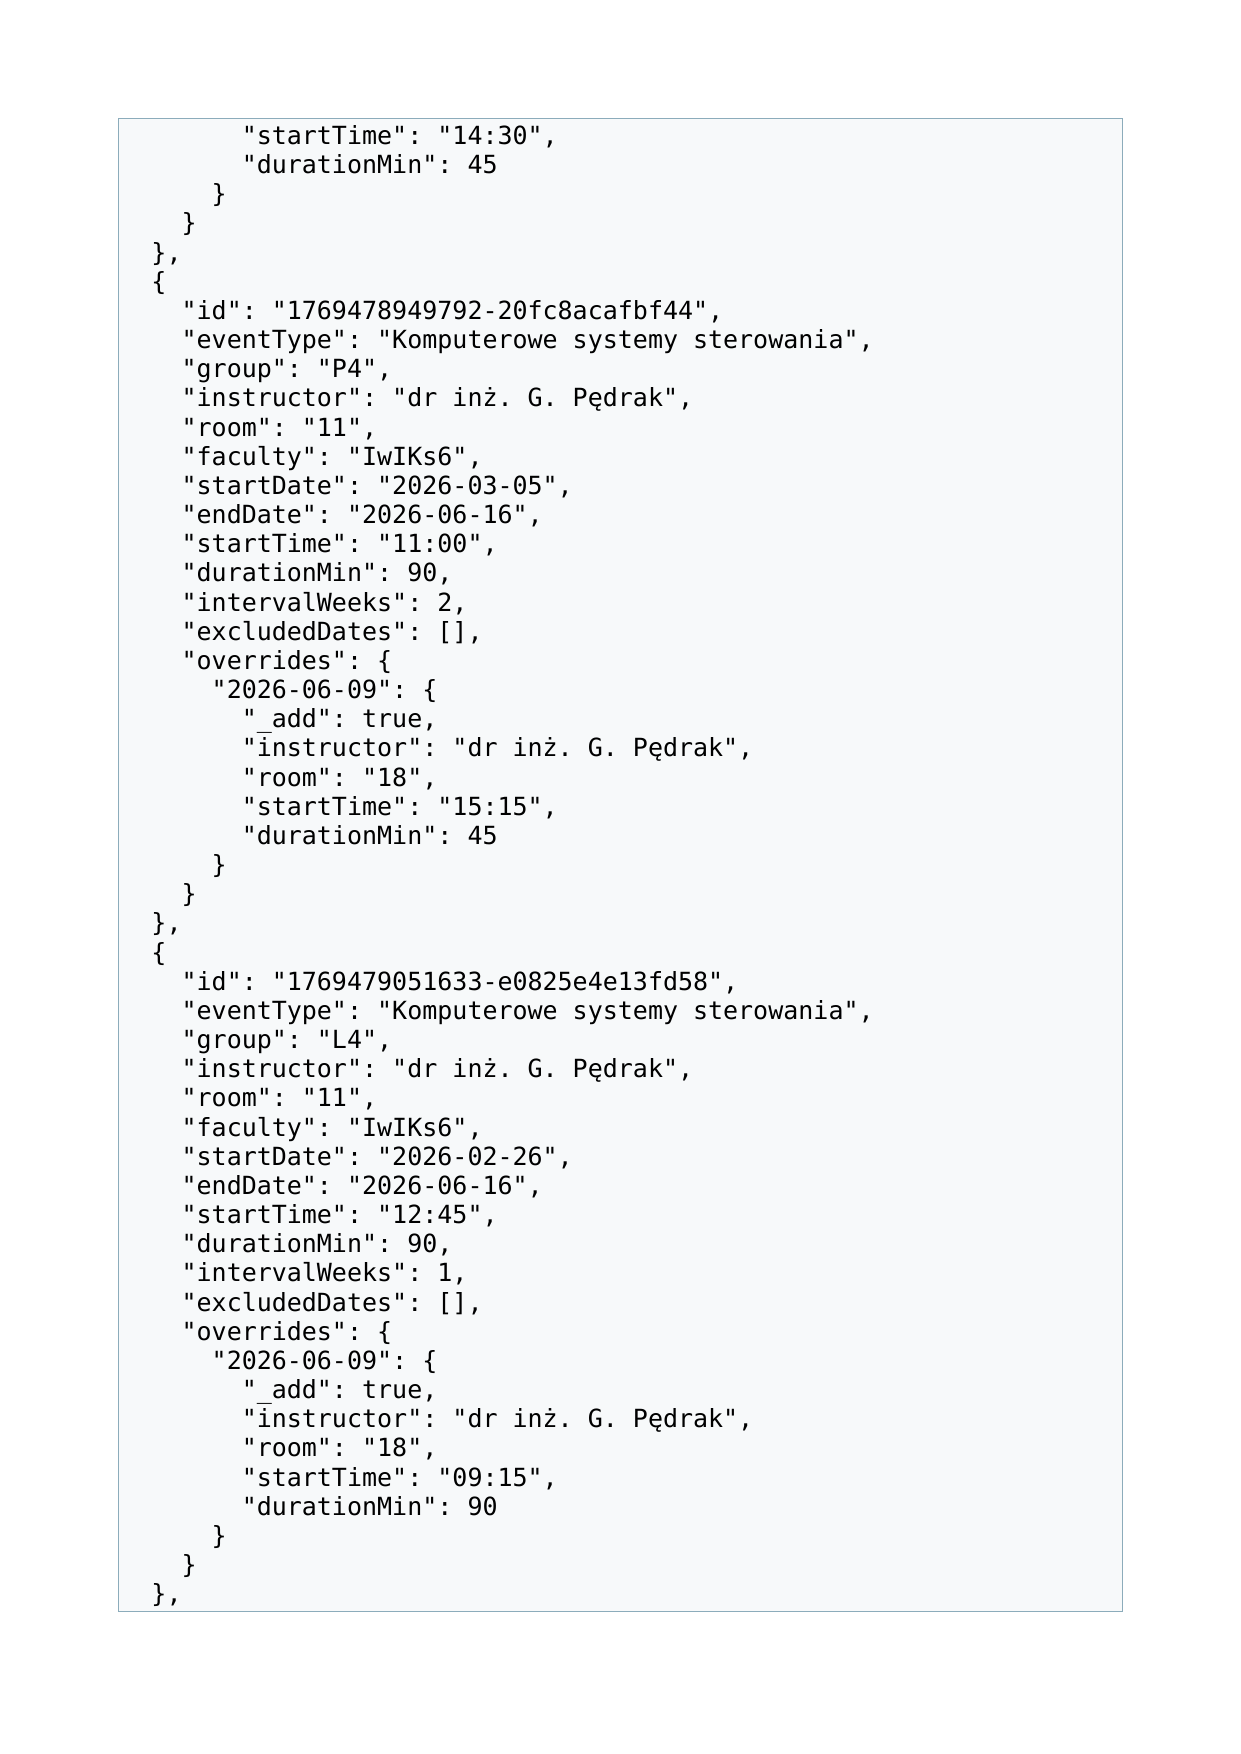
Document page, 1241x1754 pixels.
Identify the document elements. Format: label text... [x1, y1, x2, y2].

text "startTime": "14:30", "durationMin": 45 } } }, { "id": "1769478949792-20fc8acafbf44", "eventType": "Komputerowe systemy sterowania", "group": "P4", "instructor": "dr inż. G. Pędrak", "room": "11", "faculty": "IwIKs6", "startDate": "2026-03-05", "endDate": "2026-06-16", "startTime": "11:00", "durationMin": 90, "intervalWeeks": 2, "excludedDates": [], "overrides": { "2026-06-09": { "_add": true, "instructor": "dr inż. G. Pędrak", "room": "18", "startTime": "15:15", "durationMin": 45 } } }, { "id": "1769479051633-e0825e4e13fd58", "eventType": "Komputerowe systemy sterowania", "group": "L4", "instructor": "dr inż. G. Pędrak", "room": "11", "faculty": "IwIKs6", "startDate": "2026-02-26", "endDate": "2026-06-16", "startTime": "12:45", "durationMin": 90, "intervalWeeks": 1, "excludedDates": [], "overrides": { "2026-06-09": { "_add": true, "instructor": "dr inż. G. Pędrak", "room": "18", "startTime": "09:15", "durationMin": 90 } } }, [119, 119, 1122, 1611]
